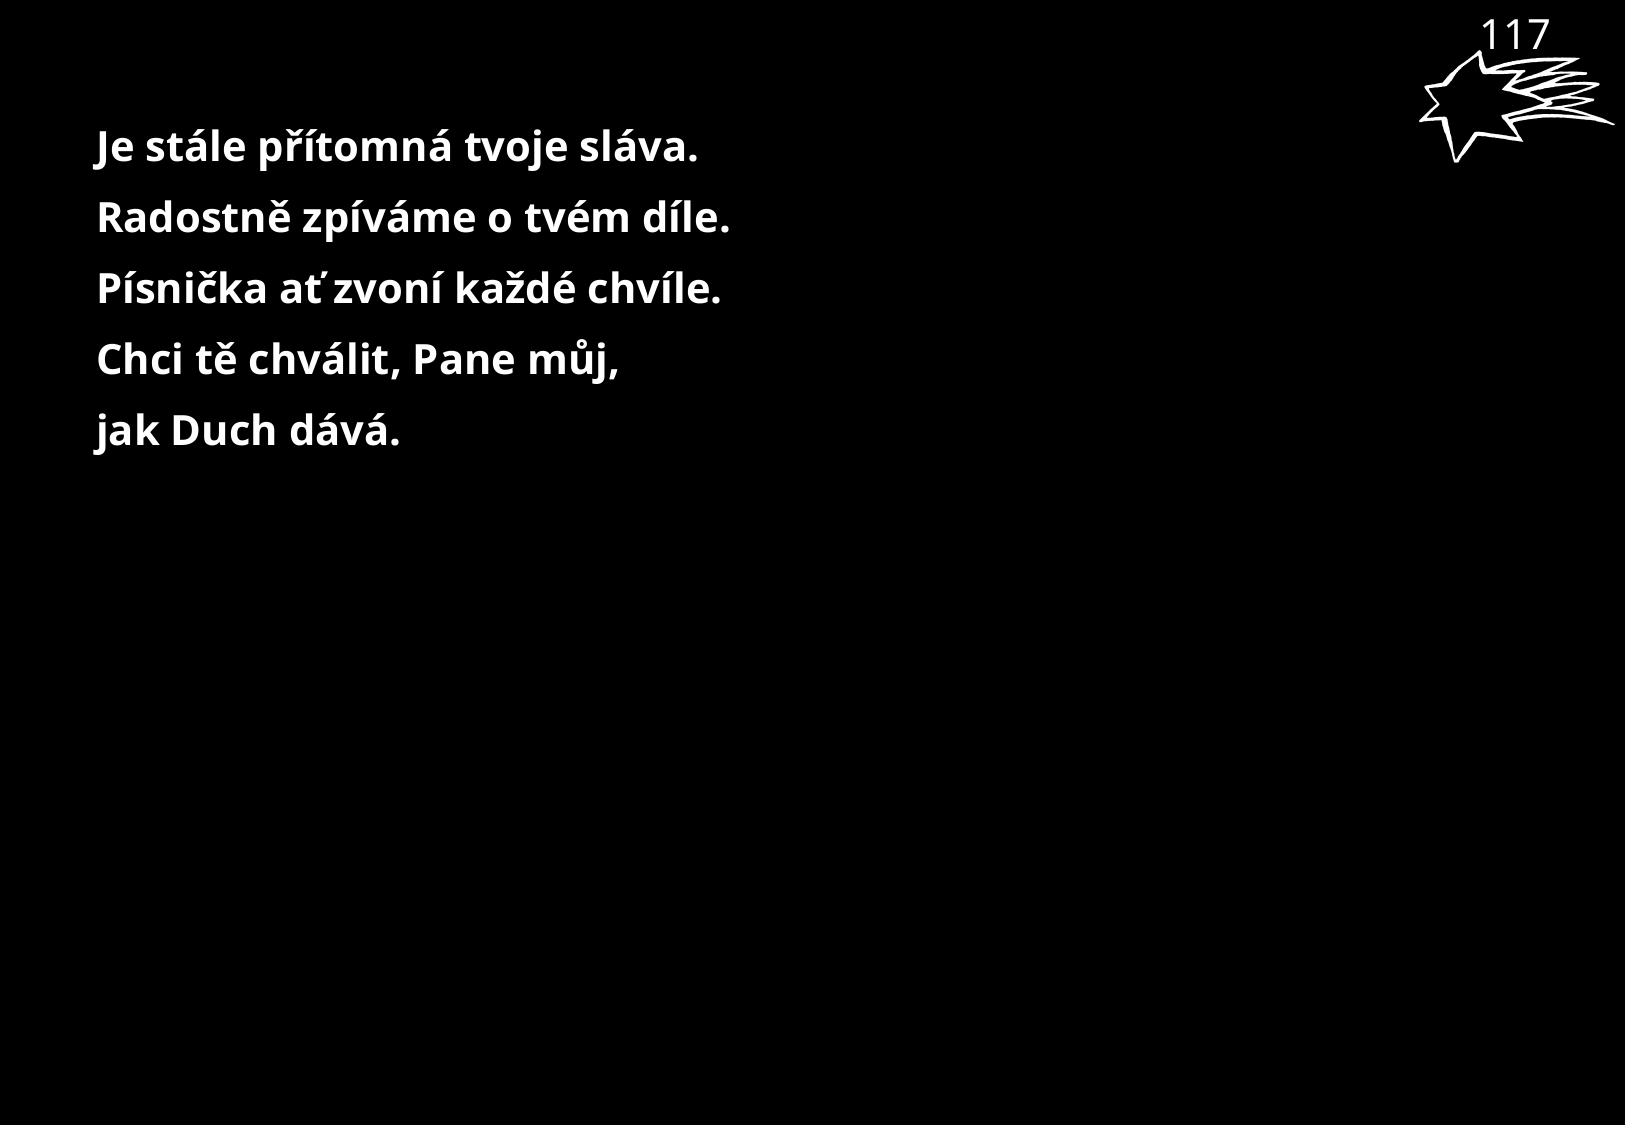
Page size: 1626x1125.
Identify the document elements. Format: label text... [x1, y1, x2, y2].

text_box 117 [1405, 0, 1626, 66]
list Je stále přítomná tvoje sláva. Radostně zpíváme o tvém díle. Písnička ať zvoní každé chvíle. Chci tě chválit, Pane můj, jak Duch dává. [81, 112, 1544, 1101]
